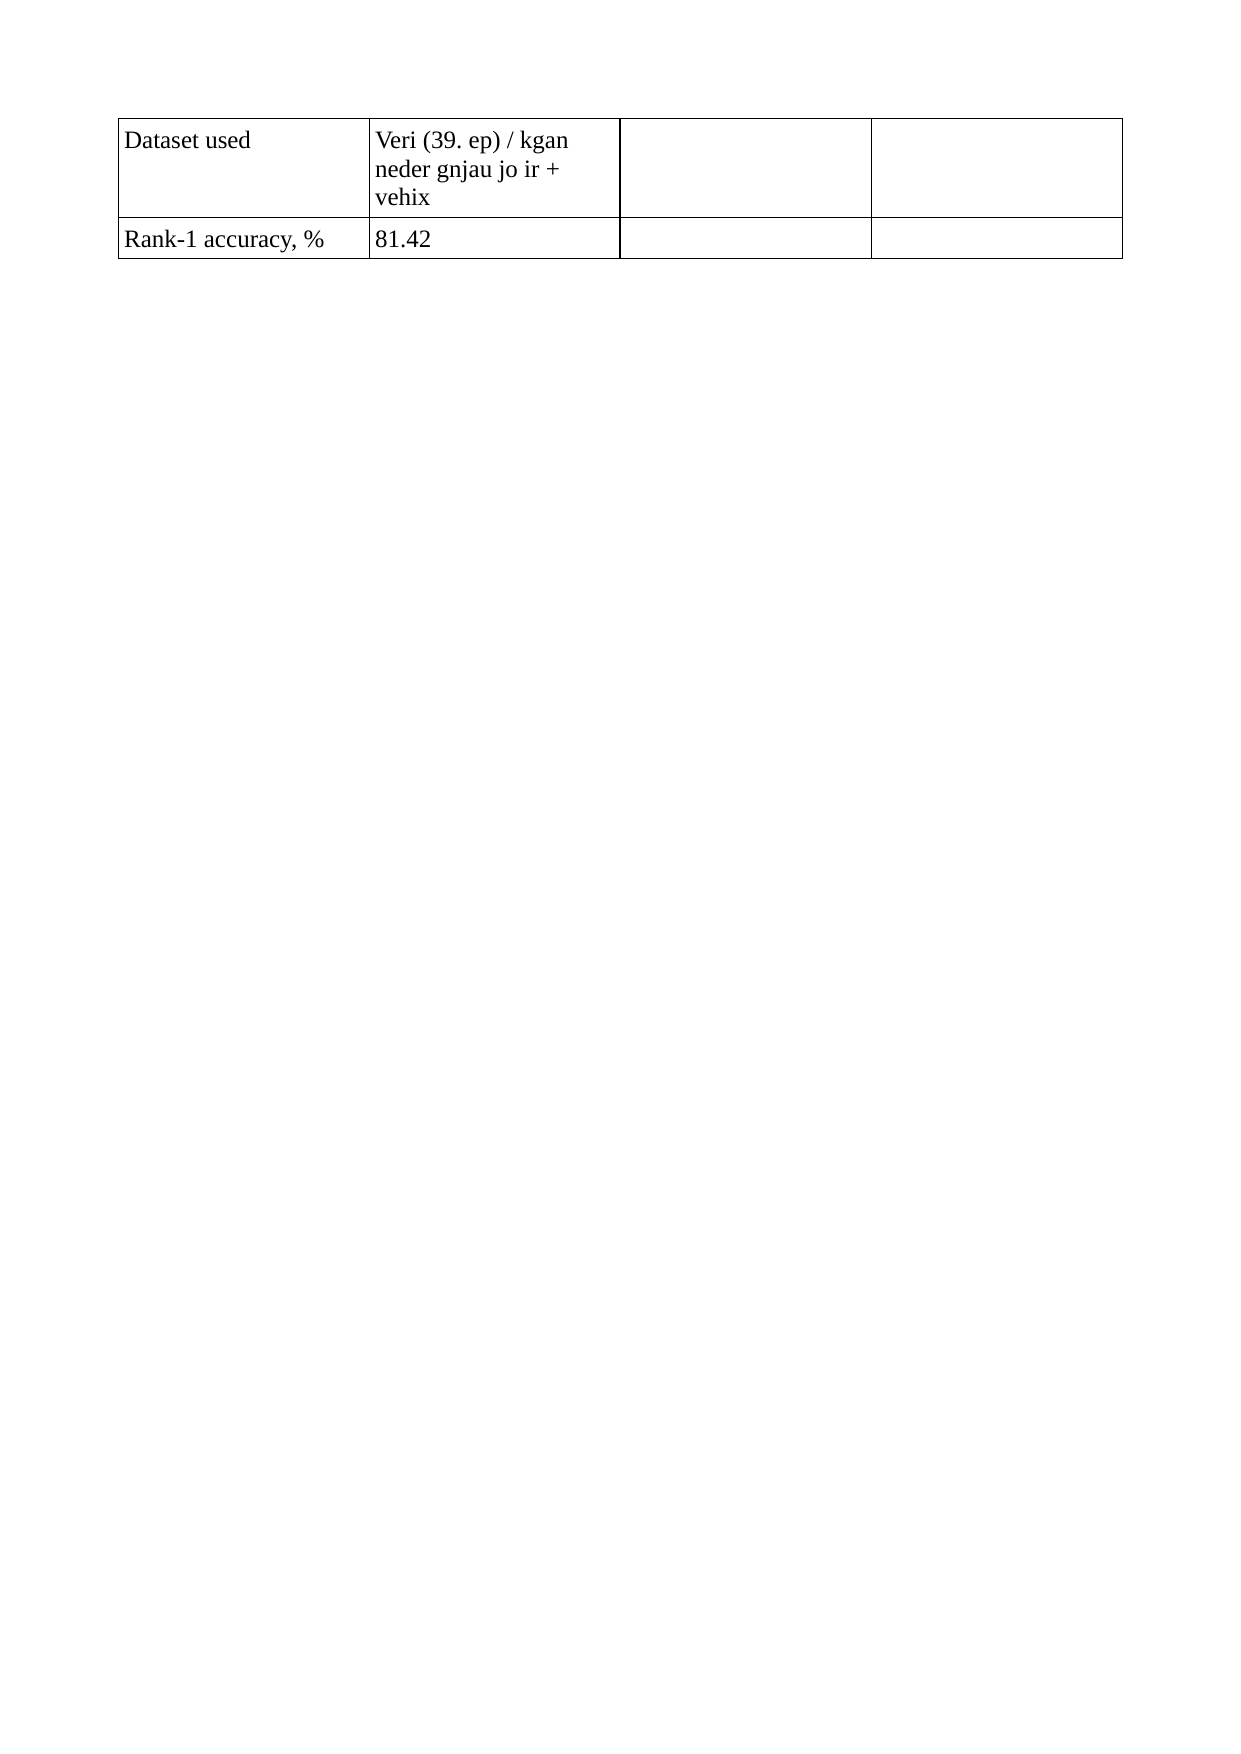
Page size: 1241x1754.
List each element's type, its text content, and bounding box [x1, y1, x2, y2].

table_header Dataset used [119, 119, 369, 217]
table_header [621, 119, 871, 217]
table_cell [621, 218, 871, 258]
table_cell Rank-1 accuracy, % [119, 218, 369, 258]
table_header Veri (39. ep) / kgan neder gnjau jo ir + vehix [370, 119, 619, 217]
table_cell 81.42 [370, 218, 619, 258]
table_cell [872, 218, 1122, 258]
table_header [872, 119, 1122, 217]
